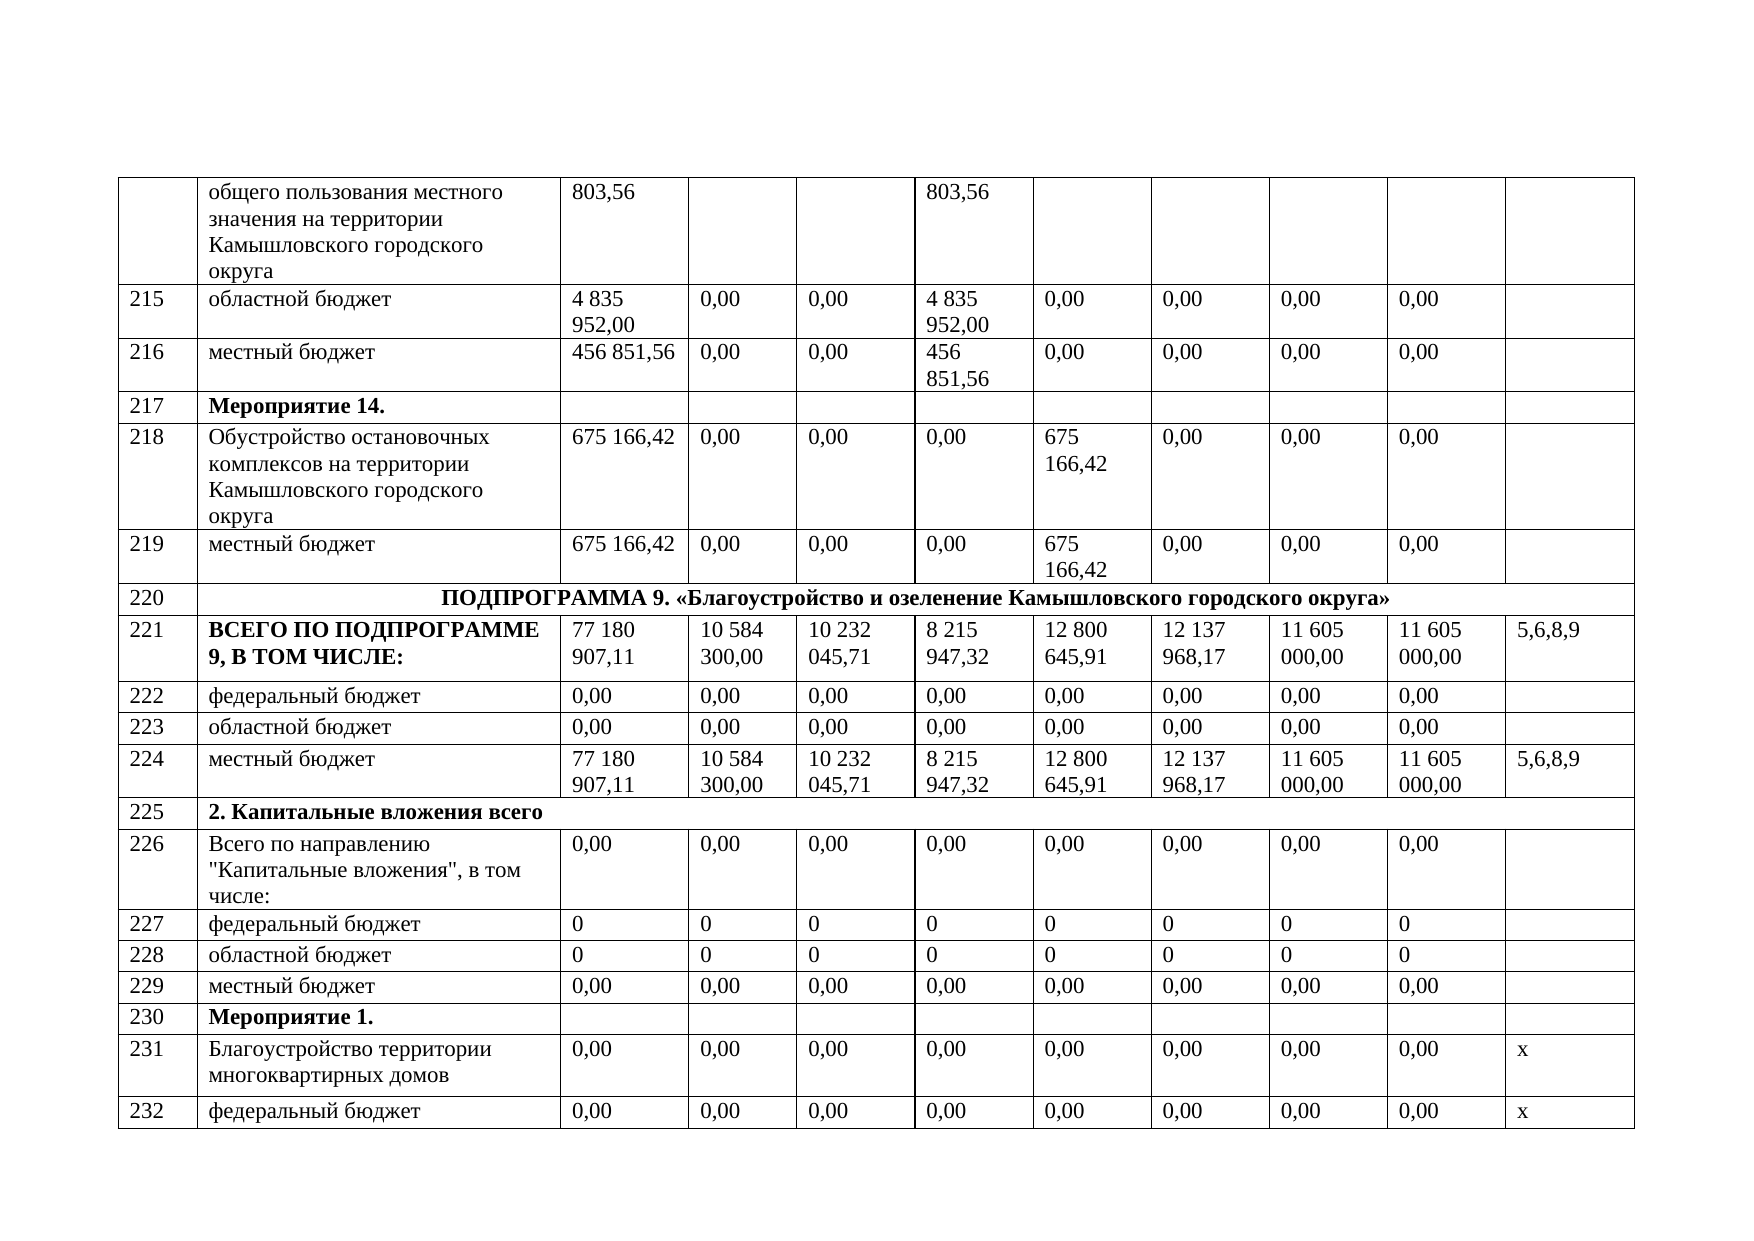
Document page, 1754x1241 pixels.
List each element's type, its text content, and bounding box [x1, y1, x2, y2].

table_cell 11 605 000,00 [1388, 616, 1505, 681]
table_cell 226 [119, 830, 197, 909]
table_cell 4 835 952,00 [561, 285, 688, 337]
table_cell [1506, 339, 1634, 391]
table_cell 0,00 [1388, 285, 1505, 337]
table_cell [1152, 178, 1269, 284]
table_cell 0,00 [1152, 339, 1269, 391]
table_cell 4 835 952,00 [916, 285, 1033, 337]
table_cell [1506, 530, 1634, 583]
table_cell [1506, 285, 1634, 337]
table_cell [119, 178, 197, 284]
table_cell 0,00 [1270, 285, 1387, 337]
table_cell [1270, 392, 1387, 422]
table_cell [1152, 1004, 1269, 1034]
table_cell [689, 1004, 796, 1034]
table_cell 232 [119, 1097, 197, 1127]
table_cell 0,00 [1388, 972, 1505, 1002]
table_cell 0 [1388, 941, 1505, 971]
table_cell 0,00 [689, 972, 796, 1002]
table_cell 218 [119, 424, 197, 529]
table_cell [916, 392, 1033, 422]
table_cell 0,00 [1034, 972, 1151, 1002]
table_cell 0,00 [916, 1035, 1033, 1096]
table_cell 0,00 [1034, 830, 1151, 909]
table_cell 0,00 [1034, 682, 1151, 712]
table_cell 0,00 [561, 972, 688, 1002]
table_cell 12 137 968,17 [1152, 745, 1269, 797]
table_cell 0,00 [797, 424, 914, 529]
table_cell местный бюджет [198, 972, 560, 1002]
table_cell 0 [1034, 910, 1151, 940]
table_cell 224 [119, 745, 197, 797]
table_cell 11 605 000,00 [1388, 745, 1505, 797]
table_cell 0,00 [689, 530, 796, 583]
table_cell 0,00 [1388, 530, 1505, 583]
table_cell 456 851,56 [561, 339, 688, 391]
table_cell 10 584 300,00 [689, 616, 796, 681]
table_cell [797, 392, 914, 422]
table_cell 0 [797, 910, 914, 940]
table_cell 803,56 [916, 178, 1033, 284]
table_cell ВСЕГО ПО ПОДПРОГРАММЕ 9, В ТОМ ЧИСЛЕ: [198, 616, 560, 681]
table_cell 0,00 [1152, 530, 1269, 583]
table_cell 0,00 [1270, 530, 1387, 583]
table_cell 0 [1270, 910, 1387, 940]
table_cell областной бюджет [198, 713, 560, 743]
table_cell 675 166,42 [1034, 424, 1151, 529]
table_cell 219 [119, 530, 197, 583]
table_cell 0,00 [1034, 1097, 1151, 1127]
table_cell 0,00 [916, 830, 1033, 909]
table_cell 0,00 [1152, 682, 1269, 712]
table_cell 221 [119, 616, 197, 681]
table_cell 675 166,42 [1034, 530, 1151, 583]
table_cell федеральный бюджет [198, 1097, 560, 1127]
table_cell 0,00 [1388, 1097, 1505, 1127]
table_cell местный бюджет [198, 339, 560, 391]
table_cell 0 [1034, 941, 1151, 971]
table_cell 0,00 [689, 682, 796, 712]
table_cell 12 800 645,91 [1034, 745, 1151, 797]
table_cell [1506, 830, 1634, 909]
table_cell 0,00 [1034, 713, 1151, 743]
table_cell 0 [689, 910, 796, 940]
table_cell [561, 1004, 688, 1034]
table_cell [1034, 178, 1151, 284]
table_cell 0,00 [561, 1035, 688, 1096]
table_cell 0,00 [1270, 830, 1387, 909]
table_cell 0,00 [797, 1035, 914, 1096]
table_cell Мероприятие 14. [198, 392, 560, 422]
table_cell [1506, 1004, 1634, 1034]
table_cell 0 [1270, 941, 1387, 971]
table_cell 0,00 [1270, 713, 1387, 743]
table_cell 8 215 947,32 [916, 616, 1033, 681]
table_cell 0,00 [689, 1035, 796, 1096]
table_cell 10 232 045,71 [797, 616, 914, 681]
table_cell 0,00 [916, 424, 1033, 529]
table_cell 0,00 [797, 830, 914, 909]
table_cell [689, 178, 796, 284]
table_cell 0,00 [1388, 339, 1505, 391]
table_cell 228 [119, 941, 197, 971]
table_cell 0,00 [916, 713, 1033, 743]
table_cell [1506, 713, 1634, 743]
table_cell 0,00 [1270, 682, 1387, 712]
table_cell 5,6,8,9 [1506, 745, 1634, 797]
table_cell 0,00 [1270, 339, 1387, 391]
table_cell 2. Капитальные вложения всего [198, 798, 1634, 828]
table_cell 675 166,42 [561, 424, 688, 529]
table_cell 0 [1388, 910, 1505, 940]
table_cell местный бюджет [198, 530, 560, 583]
table_cell местный бюджет [198, 745, 560, 797]
table_cell 11 605 000,00 [1270, 616, 1387, 681]
table_cell 0,00 [916, 530, 1033, 583]
table_cell 0,00 [797, 1097, 914, 1127]
table_cell х [1506, 1035, 1634, 1096]
table_cell 0,00 [689, 830, 796, 909]
table_cell [1388, 1004, 1505, 1034]
table_cell 0 [797, 941, 914, 971]
table_cell 10 232 045,71 [797, 745, 914, 797]
table_cell 0,00 [689, 713, 796, 743]
table_cell Обустройство остановочных комплексов на территории Камышловского городского округа [198, 424, 560, 529]
table_cell 0,00 [1034, 339, 1151, 391]
table_cell 222 [119, 682, 197, 712]
table_cell 0,00 [1152, 1035, 1269, 1096]
table_cell 0,00 [1270, 972, 1387, 1002]
table_cell 217 [119, 392, 197, 422]
table_cell [561, 392, 688, 422]
table_cell ПОДПРОГРАММА 9. «Благоустройство и озеленение Камышловского городского округа» [198, 584, 1634, 615]
table_cell 10 584 300,00 [689, 745, 796, 797]
table_cell 0,00 [1034, 285, 1151, 337]
table_cell 0,00 [561, 713, 688, 743]
table_cell областной бюджет [198, 285, 560, 337]
table_cell 0,00 [1152, 285, 1269, 337]
table_cell 0,00 [1152, 424, 1269, 529]
table_cell [1270, 178, 1387, 284]
table_cell [1506, 178, 1634, 284]
table_cell 220 [119, 584, 197, 615]
table_cell 0,00 [1152, 972, 1269, 1002]
table_cell 223 [119, 713, 197, 743]
table_cell 0,00 [797, 285, 914, 337]
table_cell 0,00 [561, 830, 688, 909]
table_cell [1506, 972, 1634, 1002]
table_cell [1270, 1004, 1387, 1034]
table_cell 0,00 [689, 285, 796, 337]
table_cell федеральный бюджет [198, 910, 560, 940]
table_cell [797, 1004, 914, 1034]
table_cell [1034, 1004, 1151, 1034]
table_cell 0,00 [561, 1097, 688, 1127]
table_cell 0,00 [1388, 830, 1505, 909]
table_cell 0,00 [1152, 713, 1269, 743]
table_cell Благоустройство территории многоквартирных домов [198, 1035, 560, 1096]
table_cell 0 [916, 941, 1033, 971]
table_cell 0,00 [916, 682, 1033, 712]
table_cell федеральный бюджет [198, 682, 560, 712]
table_cell [916, 1004, 1033, 1034]
table_cell 5,6,8,9 [1506, 616, 1634, 681]
table_cell 230 [119, 1004, 197, 1034]
table_cell х [1506, 1097, 1634, 1127]
table_cell областной бюджет [198, 941, 560, 971]
table_cell 0,00 [1270, 1035, 1387, 1096]
table_cell 0,00 [797, 713, 914, 743]
table_cell [1388, 392, 1505, 422]
table_cell [1388, 178, 1505, 284]
table_cell 215 [119, 285, 197, 337]
table_cell 0 [1152, 910, 1269, 940]
table_cell 803,56 [561, 178, 688, 284]
table_cell 0,00 [916, 972, 1033, 1002]
table_cell 229 [119, 972, 197, 1002]
table_cell 0,00 [689, 1097, 796, 1127]
table_cell 0 [561, 941, 688, 971]
table_cell 0 [689, 941, 796, 971]
table_cell 77 180 907,11 [561, 616, 688, 681]
table_cell 0,00 [1152, 1097, 1269, 1127]
table_cell 0,00 [1270, 1097, 1387, 1127]
table_cell общего пользования местного значения на территории Камышловского городского округа [198, 178, 560, 284]
table_cell 0,00 [1388, 682, 1505, 712]
table_cell 0,00 [1388, 713, 1505, 743]
table_cell [1506, 682, 1634, 712]
table_cell 231 [119, 1035, 197, 1096]
table_cell 0,00 [689, 339, 796, 391]
table_cell 0,00 [797, 339, 914, 391]
table_cell 77 180 907,11 [561, 745, 688, 797]
table_cell 0,00 [561, 682, 688, 712]
table_cell [1506, 392, 1634, 422]
table_cell [797, 178, 914, 284]
table_cell Всего по направлению "Капитальные вложения", в том числе: [198, 830, 560, 909]
table_cell 12 800 645,91 [1034, 616, 1151, 681]
table_cell [689, 392, 796, 422]
table_cell 12 137 968,17 [1152, 616, 1269, 681]
table_cell [1506, 941, 1634, 971]
table_cell 0 [916, 910, 1033, 940]
table_cell 0,00 [916, 1097, 1033, 1127]
table_cell 227 [119, 910, 197, 940]
table_cell 8 215 947,32 [916, 745, 1033, 797]
table_cell [1506, 910, 1634, 940]
table_cell 0,00 [1034, 1035, 1151, 1096]
table_cell [1506, 424, 1634, 529]
table_cell [1152, 392, 1269, 422]
table_cell Мероприятие 1. [198, 1004, 560, 1034]
table_cell 0,00 [1152, 830, 1269, 909]
table_cell 0,00 [797, 530, 914, 583]
table_cell 0,00 [1270, 424, 1387, 529]
table_cell 0 [1152, 941, 1269, 971]
table_cell 0 [561, 910, 688, 940]
table_cell 456 851,56 [916, 339, 1033, 391]
table_cell 0,00 [1388, 1035, 1505, 1096]
table_cell 0,00 [689, 424, 796, 529]
table_cell 225 [119, 798, 197, 828]
table_cell 216 [119, 339, 197, 391]
table_cell [1034, 392, 1151, 422]
table_cell 0,00 [797, 682, 914, 712]
table_cell 0,00 [1388, 424, 1505, 529]
table_cell 675 166,42 [561, 530, 688, 583]
table_cell 11 605 000,00 [1270, 745, 1387, 797]
table_cell 0,00 [797, 972, 914, 1002]
